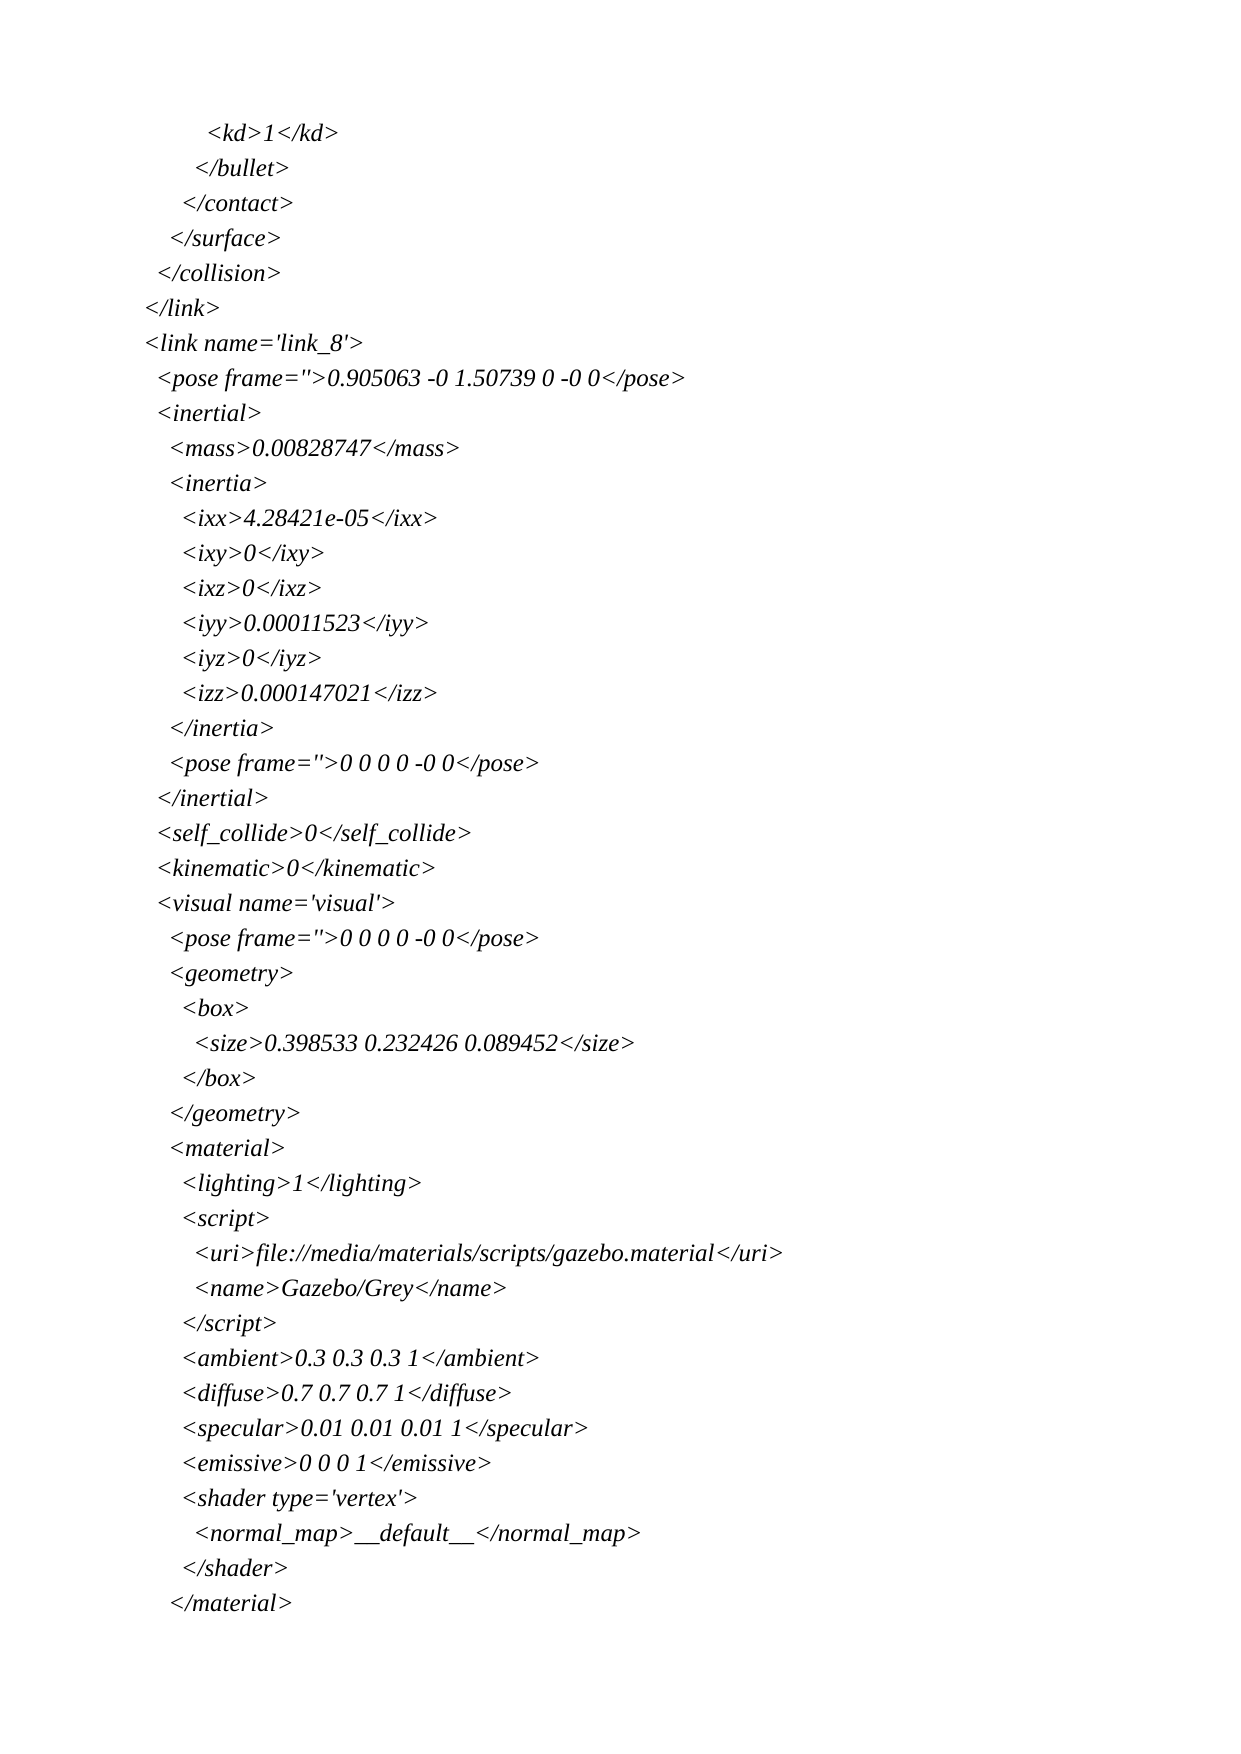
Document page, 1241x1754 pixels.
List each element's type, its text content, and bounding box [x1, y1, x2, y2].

text <ixx>4.28421e-05</ixx> [118, 503, 1122, 532]
text <izz>0.000147021</izz> [118, 678, 1122, 707]
text </link> [118, 293, 1122, 322]
text <self_collide>0</self_collide> [118, 818, 1122, 847]
text <material> [118, 1133, 1122, 1162]
text </inertial> [118, 783, 1122, 812]
text <specular>0.01 0.01 0.01 1</specular> [118, 1413, 1122, 1442]
text <pose frame=''>0 0 0 0 -0 0</pose> [118, 748, 1122, 777]
text <pose frame=''>0 0 0 0 -0 0</pose> [118, 923, 1122, 952]
text </box> [118, 1063, 1122, 1092]
text <ambient>0.3 0.3 0.3 1</ambient> [118, 1343, 1122, 1372]
text <ixy>0</ixy> [118, 538, 1122, 567]
text <diffuse>0.7 0.7 0.7 1</diffuse> [118, 1378, 1122, 1407]
text <normal_map>__default__</normal_map> [118, 1518, 1122, 1547]
text <box> [118, 993, 1122, 1022]
text </geometry> [118, 1098, 1122, 1127]
text <shader type='vertex'> [118, 1483, 1122, 1512]
text </bullet> [118, 153, 1122, 182]
text <kinematic>0</kinematic> [118, 853, 1122, 882]
text </inertia> [118, 713, 1122, 742]
text <size>0.398533 0.232426 0.089452</size> [118, 1028, 1122, 1057]
text <geometry> [118, 958, 1122, 987]
text <visual name='visual'> [118, 888, 1122, 917]
text </script> [118, 1308, 1122, 1337]
text <mass>0.00828747</mass> [118, 433, 1122, 462]
text <inertial> [118, 398, 1122, 427]
text <iyy>0.00011523</iyy> [118, 608, 1122, 637]
text <script> [118, 1203, 1122, 1232]
text </material> [118, 1588, 1122, 1617]
text <lighting>1</lighting> [118, 1168, 1122, 1197]
text <inertia> [118, 468, 1122, 497]
text </surface> [118, 223, 1122, 252]
text </contact> [118, 188, 1122, 217]
text <ixz>0</ixz> [118, 573, 1122, 602]
text <pose frame=''>0.905063 -0 1.50739 0 -0 0</pose> [118, 363, 1122, 392]
text <iyz>0</iyz> [118, 643, 1122, 672]
text </collision> [118, 258, 1122, 287]
text <link name='link_8'> [118, 328, 1122, 357]
text <emissive>0 0 0 1</emissive> [118, 1448, 1122, 1477]
text </shader> [118, 1553, 1122, 1582]
text <uri>file://media/materials/scripts/gazebo.material</uri> [118, 1238, 1122, 1267]
text <name>Gazebo/Grey</name> [118, 1273, 1122, 1302]
text <kd>1</kd> [118, 118, 1122, 147]
